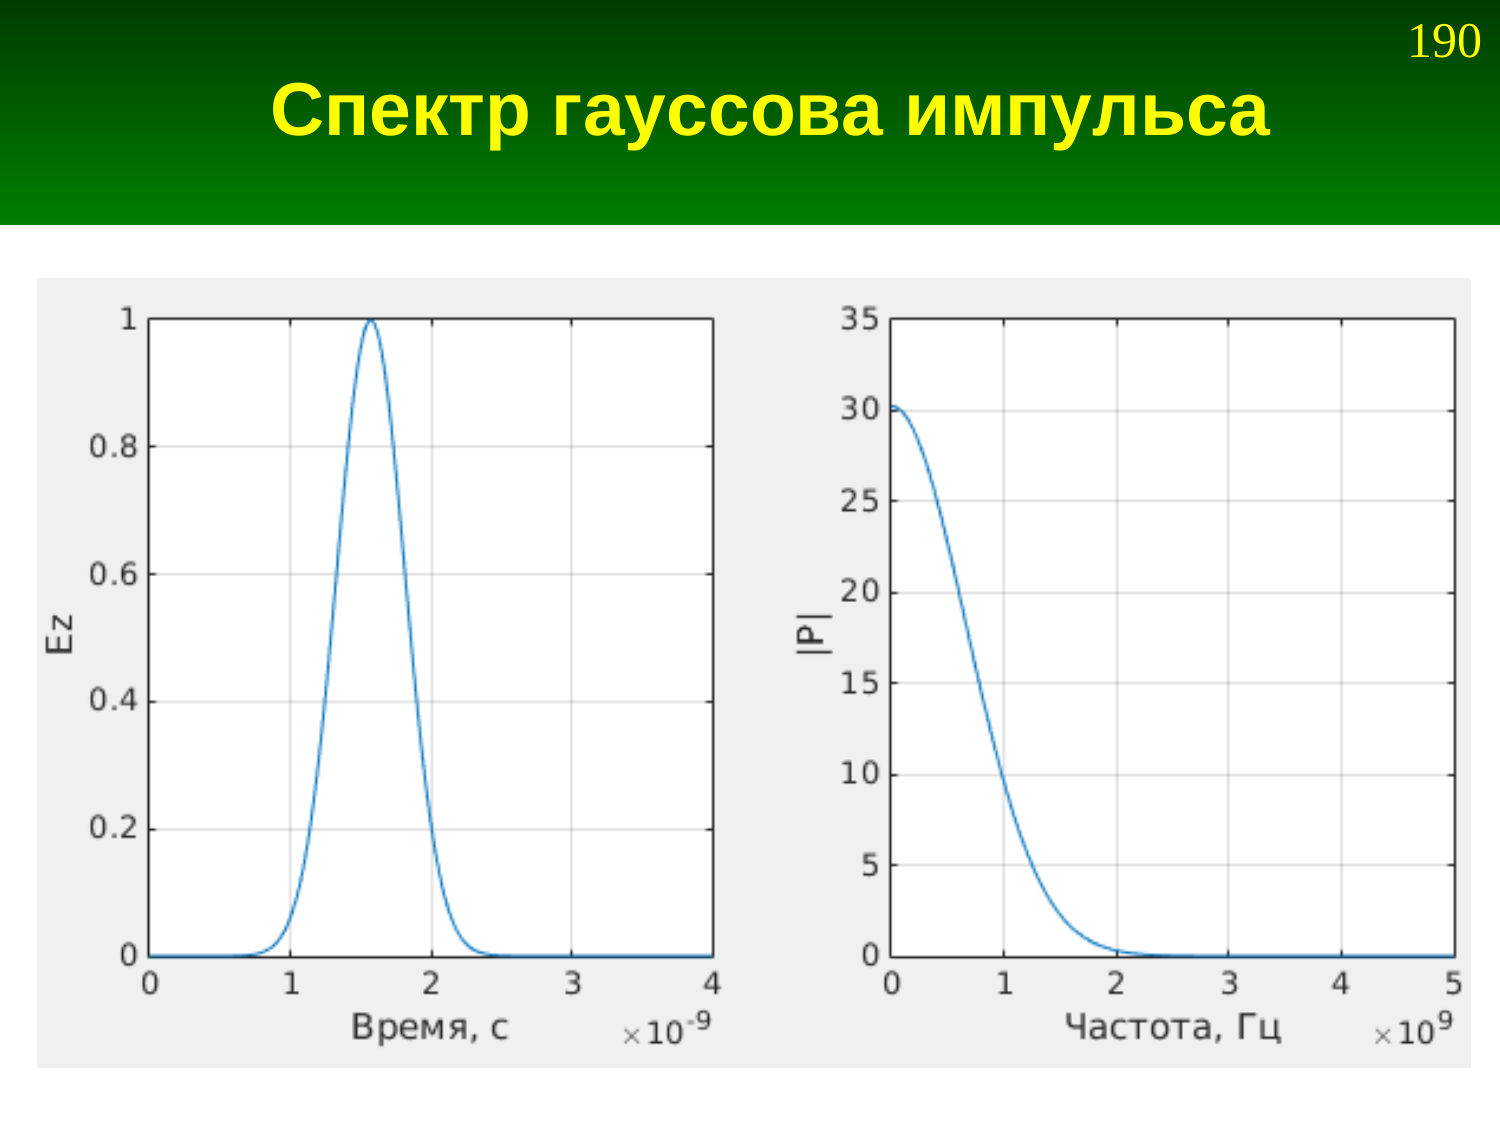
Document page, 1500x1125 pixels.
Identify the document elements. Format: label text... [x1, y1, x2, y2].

picture [37, 278, 1471, 1068]
title Спектр гауссова импульса [100, 7, 1441, 204]
